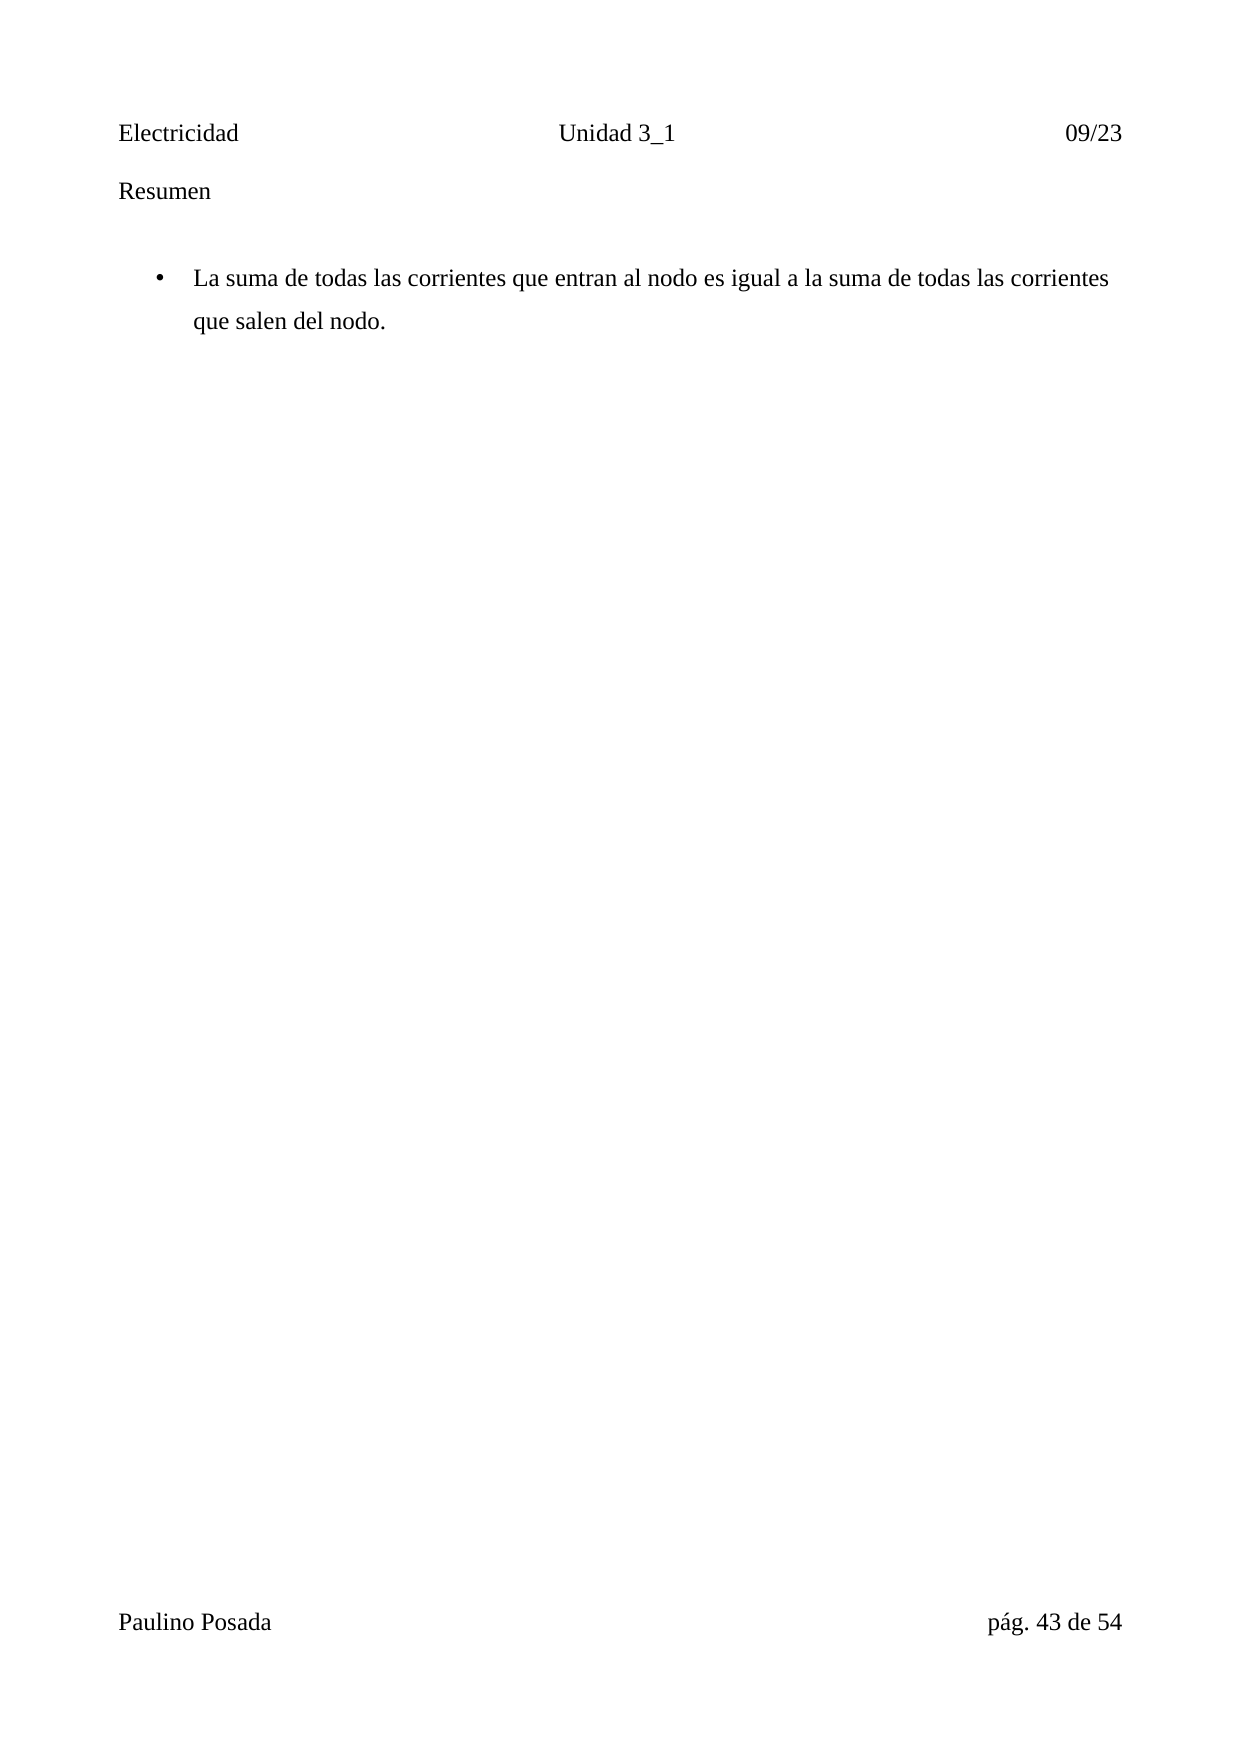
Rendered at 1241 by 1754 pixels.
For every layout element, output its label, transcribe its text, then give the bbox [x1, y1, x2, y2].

text Resumen [118, 176, 1122, 205]
list La suma de todas las corrientes que entran al nodo es igual a la suma de todas las corrientes que salen del nodo. [156, 263, 1122, 334]
